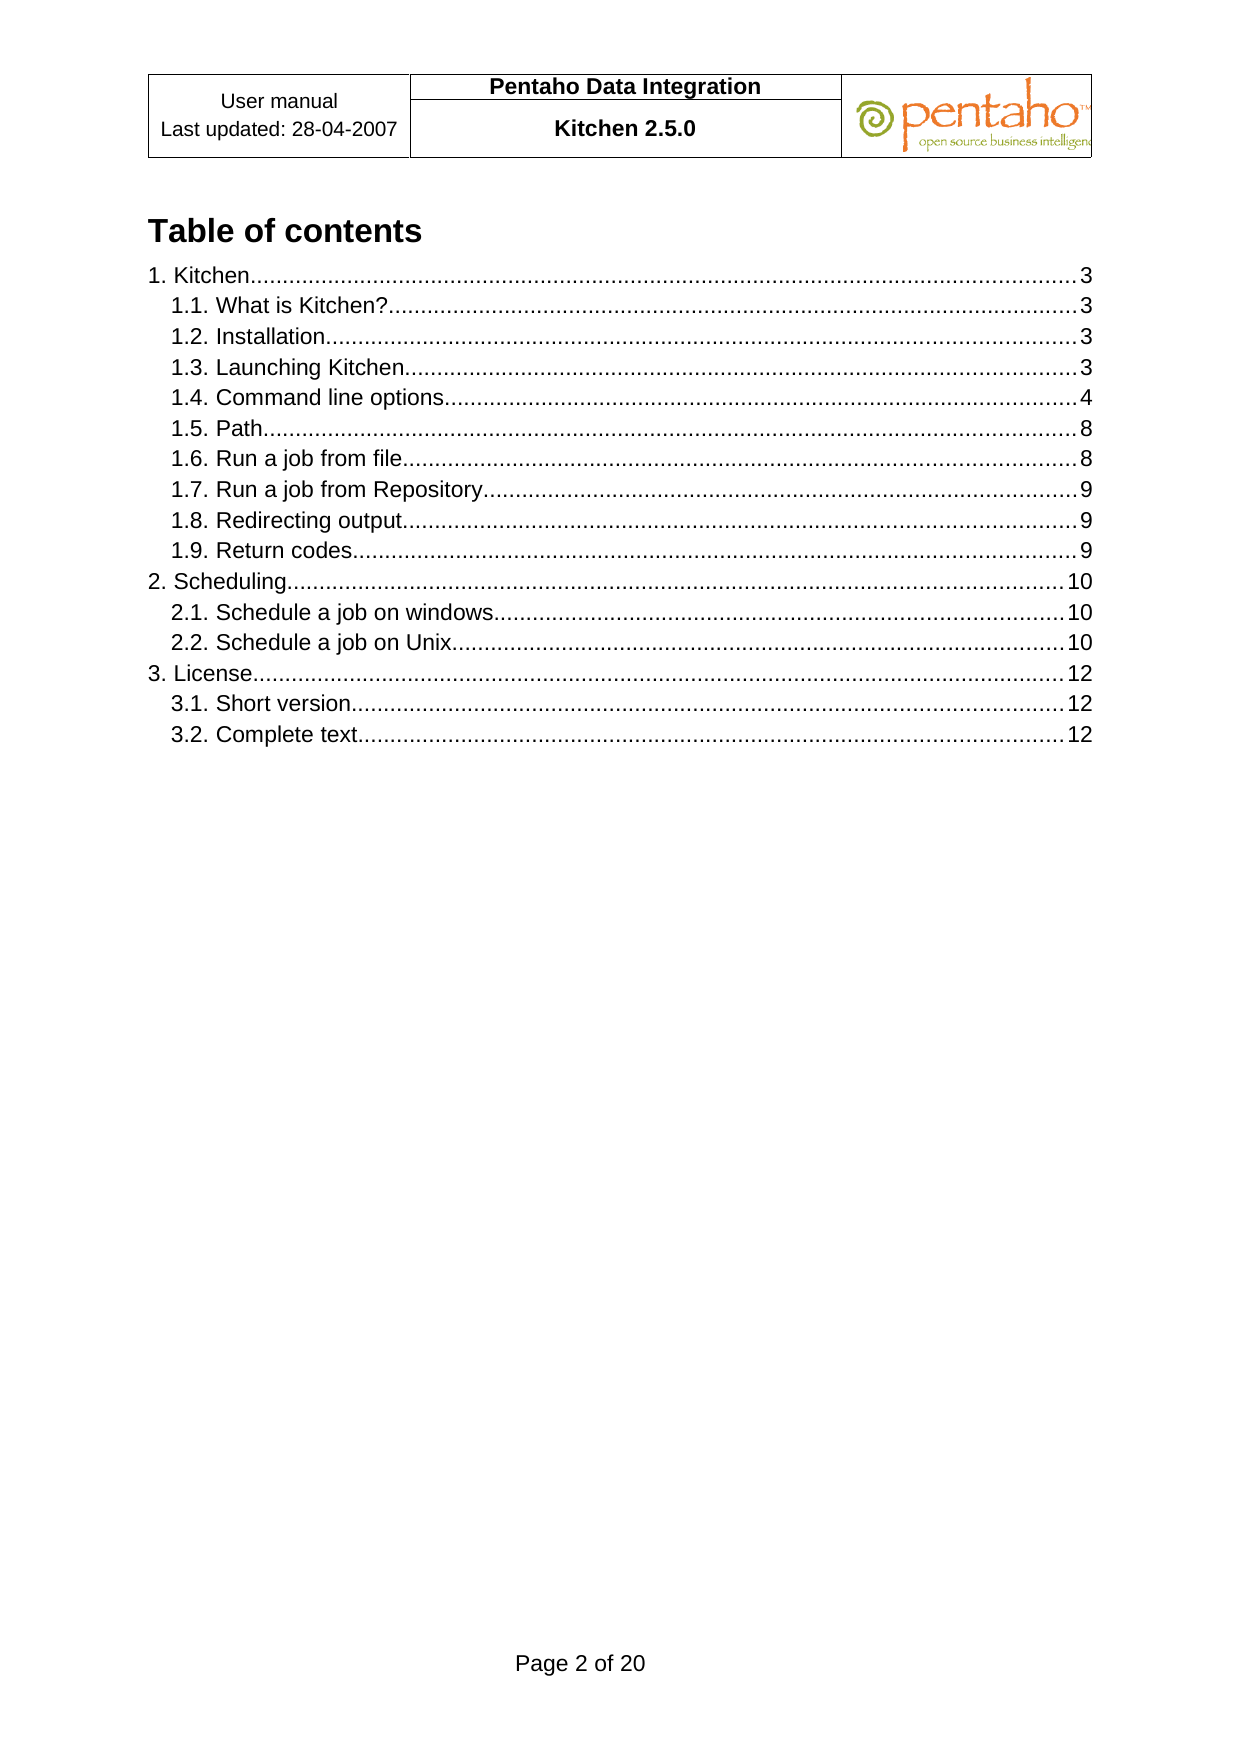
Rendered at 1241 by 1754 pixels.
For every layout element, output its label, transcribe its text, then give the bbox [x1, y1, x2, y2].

text 1. Kitchen 3 [148, 262, 1092, 288]
text 2. Scheduling 10 [148, 568, 1092, 594]
text 3.2. Complete text 12 [171, 722, 1092, 747]
text 1.8. Redirecting output 9 [171, 507, 1092, 533]
text 1.7. Run a job from Repository 9 [171, 477, 1092, 502]
text 1.9. Return codes 9 [171, 538, 1092, 563]
text 1.2. Installation 3 [171, 323, 1092, 349]
text 1.5. Path 8 [171, 415, 1092, 441]
text 2.2. Schedule a job on Unix 10 [171, 630, 1092, 655]
text 3.1. Short version 12 [171, 691, 1092, 717]
text 1.3. Launching Kitchen 3 [171, 354, 1092, 380]
text 1.4. Command line options 4 [171, 385, 1092, 410]
subtitle Table of contents [148, 213, 1092, 250]
text 1.1. What is Kitchen? 3 [171, 293, 1092, 318]
text 1.6. Run a job from file 8 [171, 446, 1092, 472]
text 2.1. Schedule a job on windows 10 [171, 599, 1092, 625]
text 3. License 12 [148, 660, 1092, 686]
